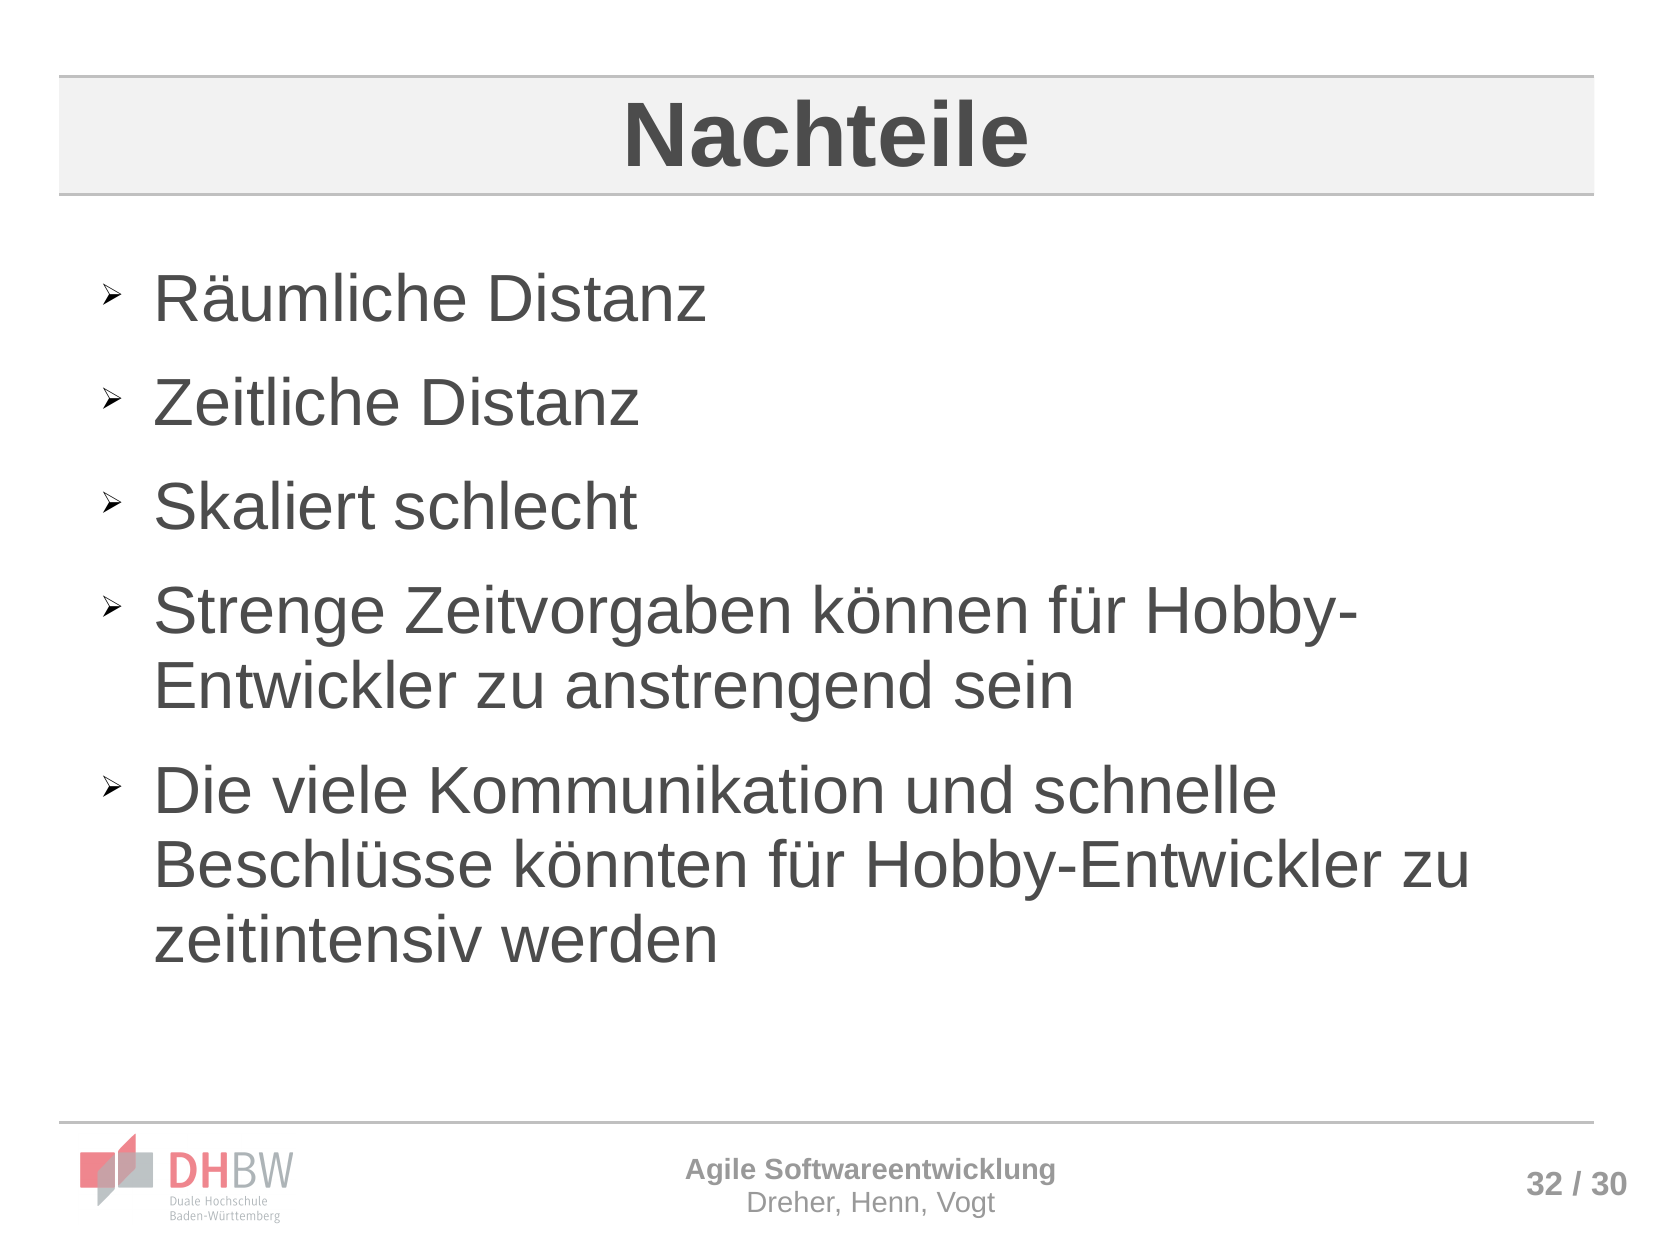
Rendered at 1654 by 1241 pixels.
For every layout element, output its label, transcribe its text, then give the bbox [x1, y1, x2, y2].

picture [78, 1133, 296, 1225]
title Nachteile [82, 31, 1571, 239]
list Räumliche Distanz Zeitliche Distanz Skaliert schlecht Strenge Zeitvorgaben können für Hobby-Entwickler zu anstrengend sein Die viele Kommunikation und schnelle Beschlüsse könnten für Hobby-Entwickler zu zeitintensiv werden [82, 260, 1571, 1080]
